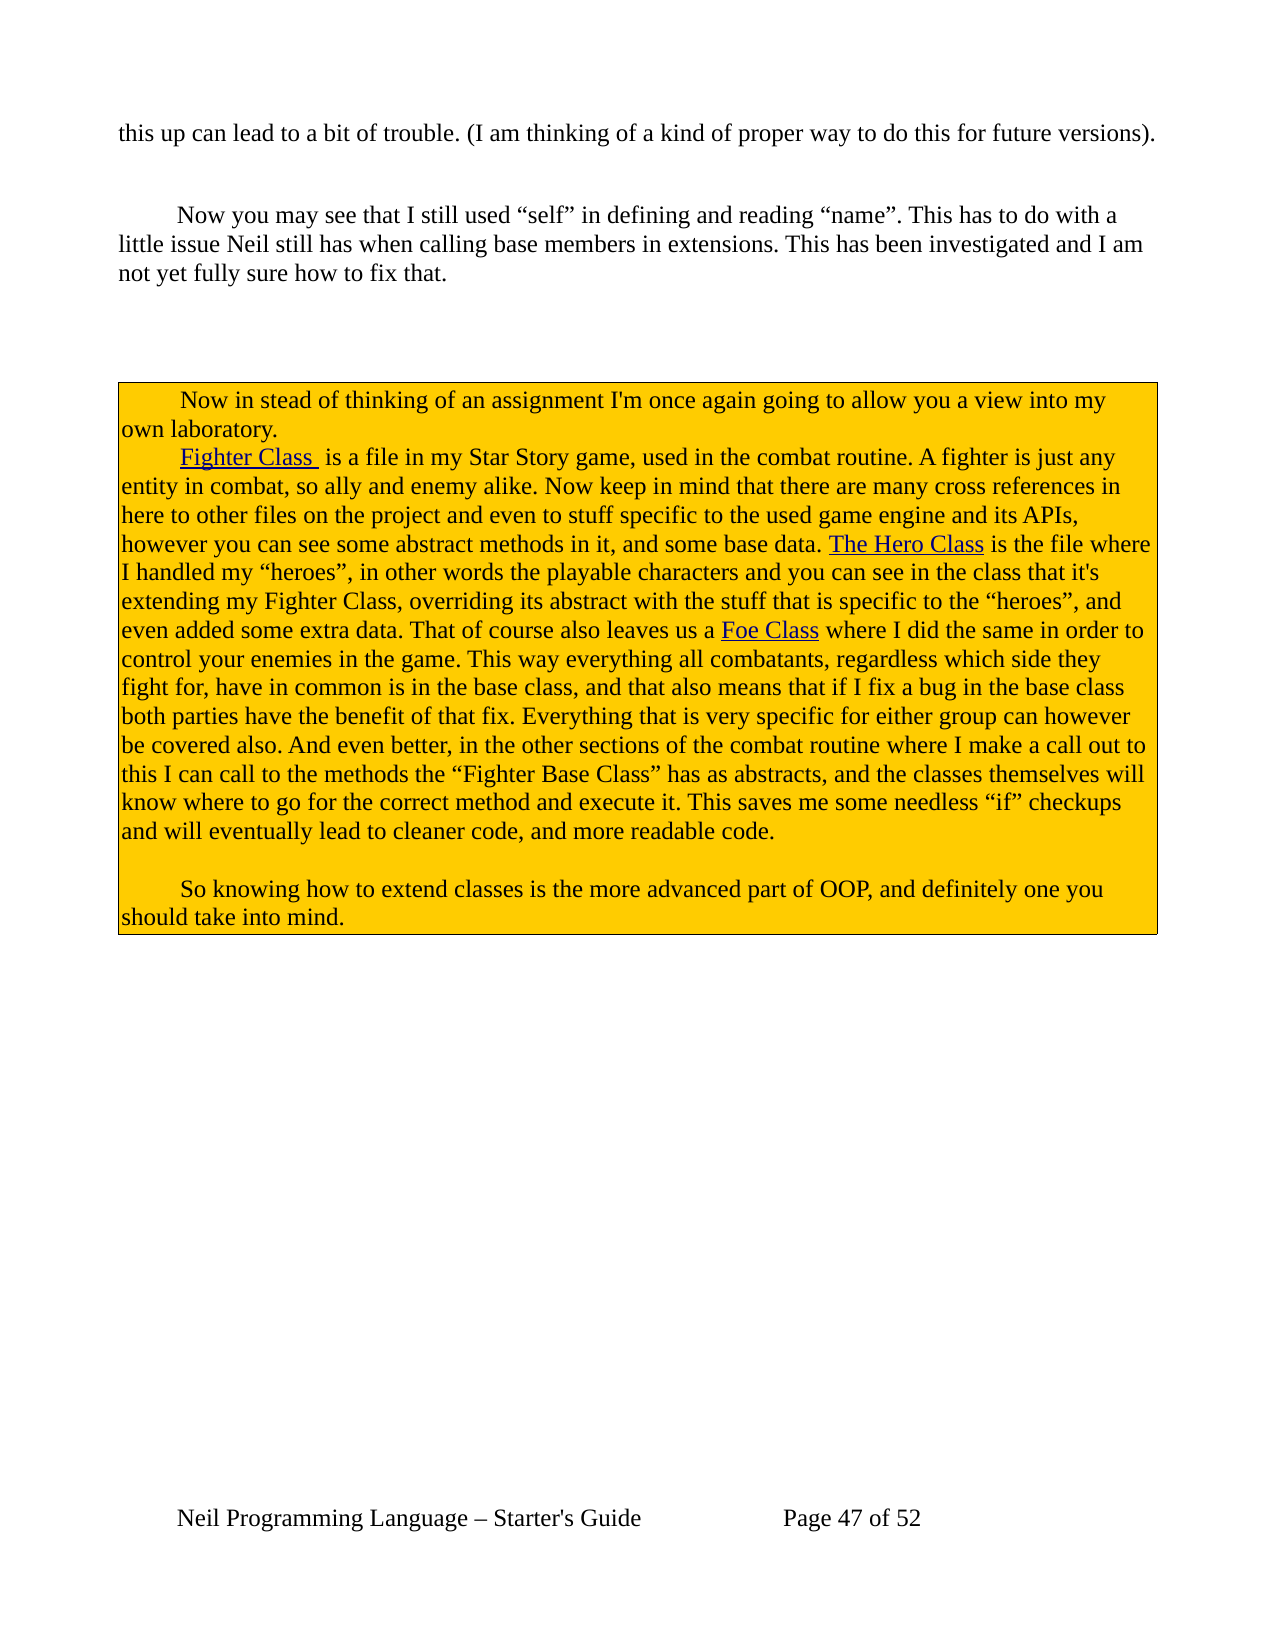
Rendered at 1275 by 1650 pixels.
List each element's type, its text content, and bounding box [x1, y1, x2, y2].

text this up can lead to a bit of trouble. (I am thinking of a kind of proper way to do this for future versions). [118, 118, 1157, 147]
text Now you may see that I still used “self” in defining and reading “name”. This has to do with a little issue Neil still has when calling base members in extensions. This has been investigated and I am not yet fully sure how to fix that. [118, 201, 1157, 287]
text So knowing how to extend classes is the more advanced part of OOP, and definitely one you should take into mind. [119, 871, 1157, 934]
text Fighter Class is a file in my Star Story game, used in the combat routine. A fighter is just any entity in combat, so ally and enemy alike. Now keep in mind that there are many cross references in here to other files on the project and even to stuff specific to the used game engine and its APIs, however you can see some abstract methods in it, and some base data. The Hero Class is the file where I handled my “heroes”, in other words the playable characters and you can see in the class that it's extending my Fighter Class, overriding its abstract with the stuff that is specific to the “heroes”, and even added some extra data. That of course also leaves us a Foe Class where I did the same in order to control your enemies in the game. This way everything all combatants, regardless which side they fight for, have in common is in the base class, and that also means that if I fix a bug in the base class both parties have the benefit of that fix. Everything that is very specific for either group can however be covered also. And even better, in the other sections of the combat routine where I make a call out to this I can call to the methods the “Fighter Base Class” has as abstracts, and the classes themselves will know where to go for the correct method and execute it. This saves me some needless “if” checkups and will eventually lead to cleaner code, and more readable code. [119, 439, 1157, 842]
text Now in stead of thinking of an assignment I'm once again going to allow you a view into my own laboratory. [119, 383, 1157, 439]
